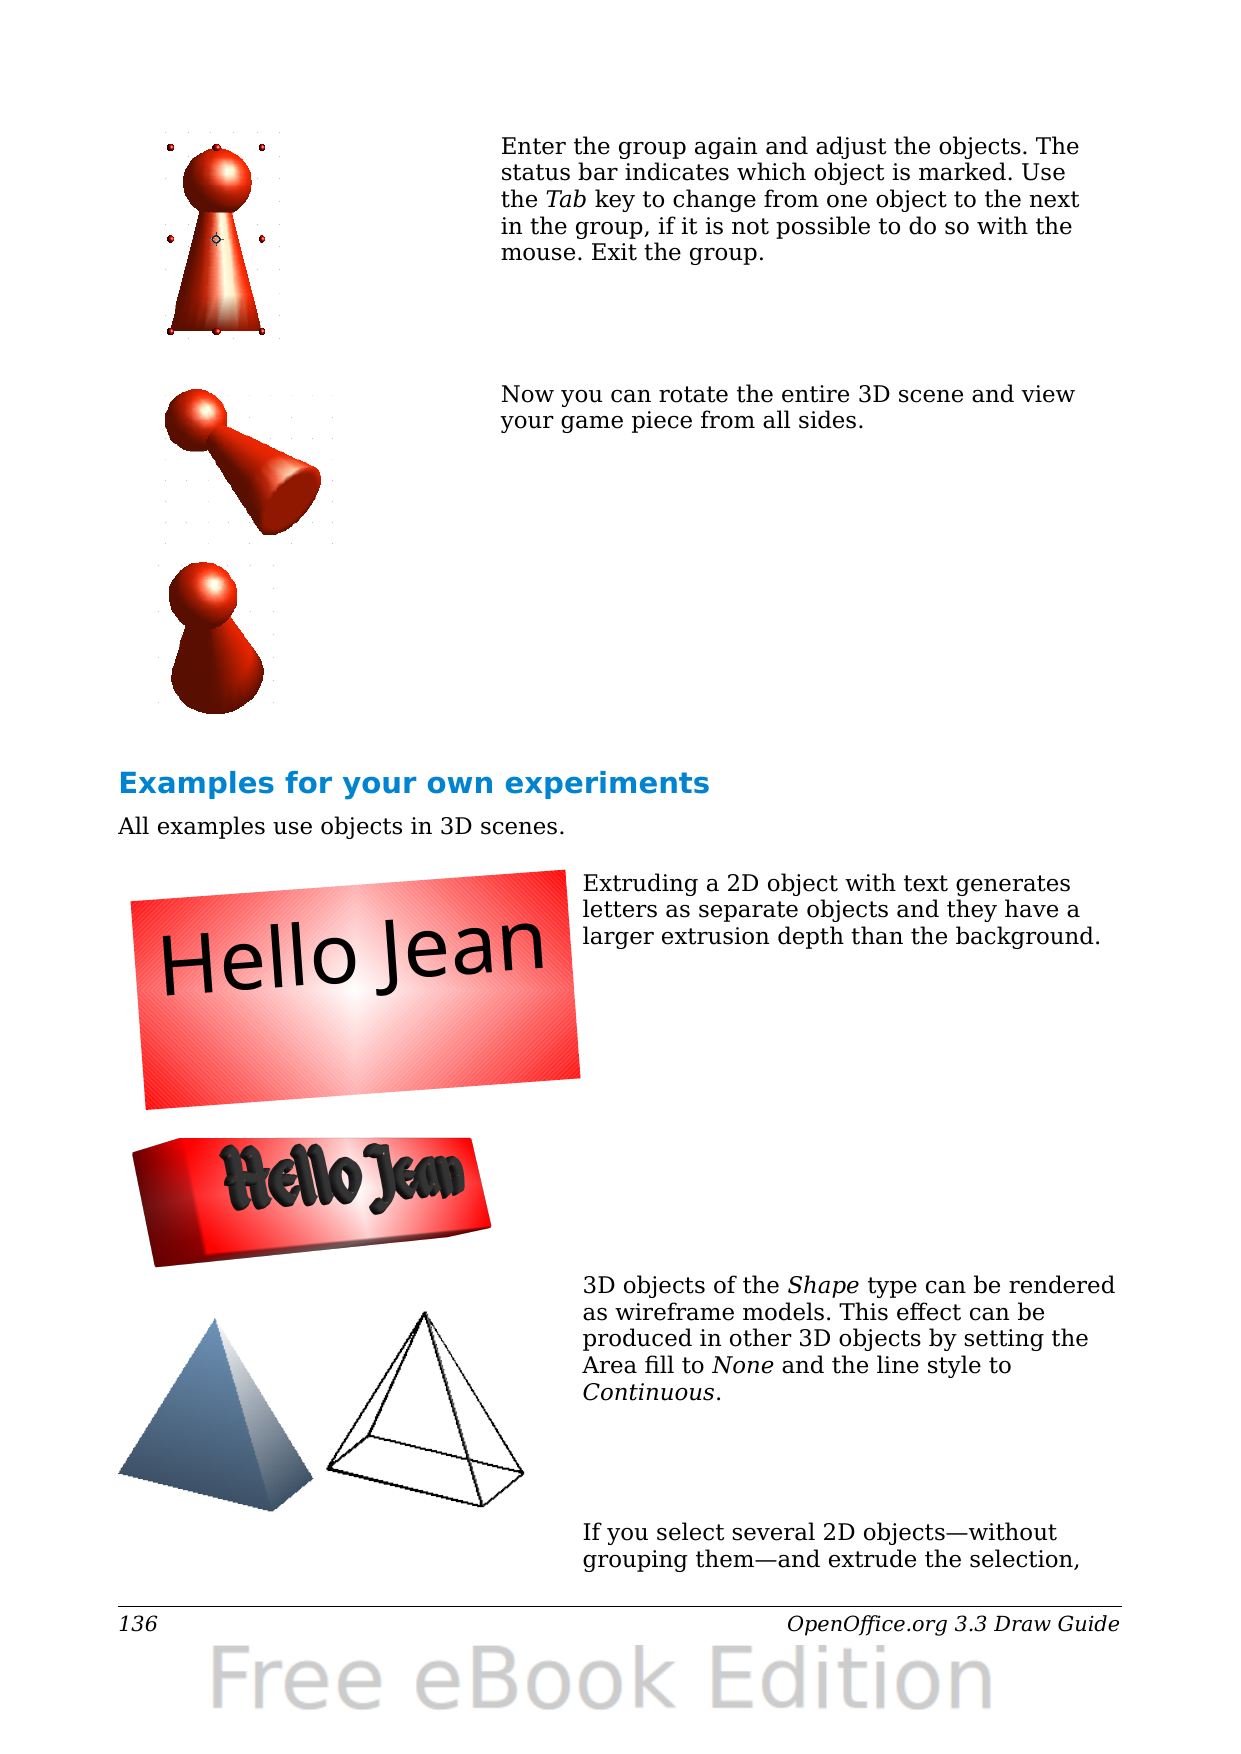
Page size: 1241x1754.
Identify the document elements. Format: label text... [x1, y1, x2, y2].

text All examples use objects in 3D scenes. [118, 813, 1122, 839]
table_header [118, 870, 582, 1272]
table_cell Enter the group again and adjust the objects. The status bar indicates which object is marked. Use the Tab key to change from one object to the next in the group, if it is not possible to do so with the mouse. Exit the group. [486, 118, 1122, 366]
table_cell 3D objects of the Shape type can be rendered as wireframe models. This effect can be produced in other 3D objects by setting the Area fill to None and the line style to Continuous. [583, 1272, 1122, 1519]
table_cell [118, 1519, 582, 1572]
table_cell [120, 118, 486, 366]
subtitle Examples for your own experiments [118, 766, 1122, 800]
table_cell [118, 1272, 582, 1519]
table_cell If you select several 2D objects—without grouping them—and extrude the selection, [583, 1519, 1122, 1572]
table_cell Now you can rotate the entire 3D scene and view your game piece from all sides. [486, 366, 1122, 743]
table_cell [120, 366, 486, 743]
picture [207, 1645, 994, 1713]
table_header Extruding a 2D object with text generates letters as separate objects and they have a larger extrusion depth than the background. [583, 870, 1122, 1272]
